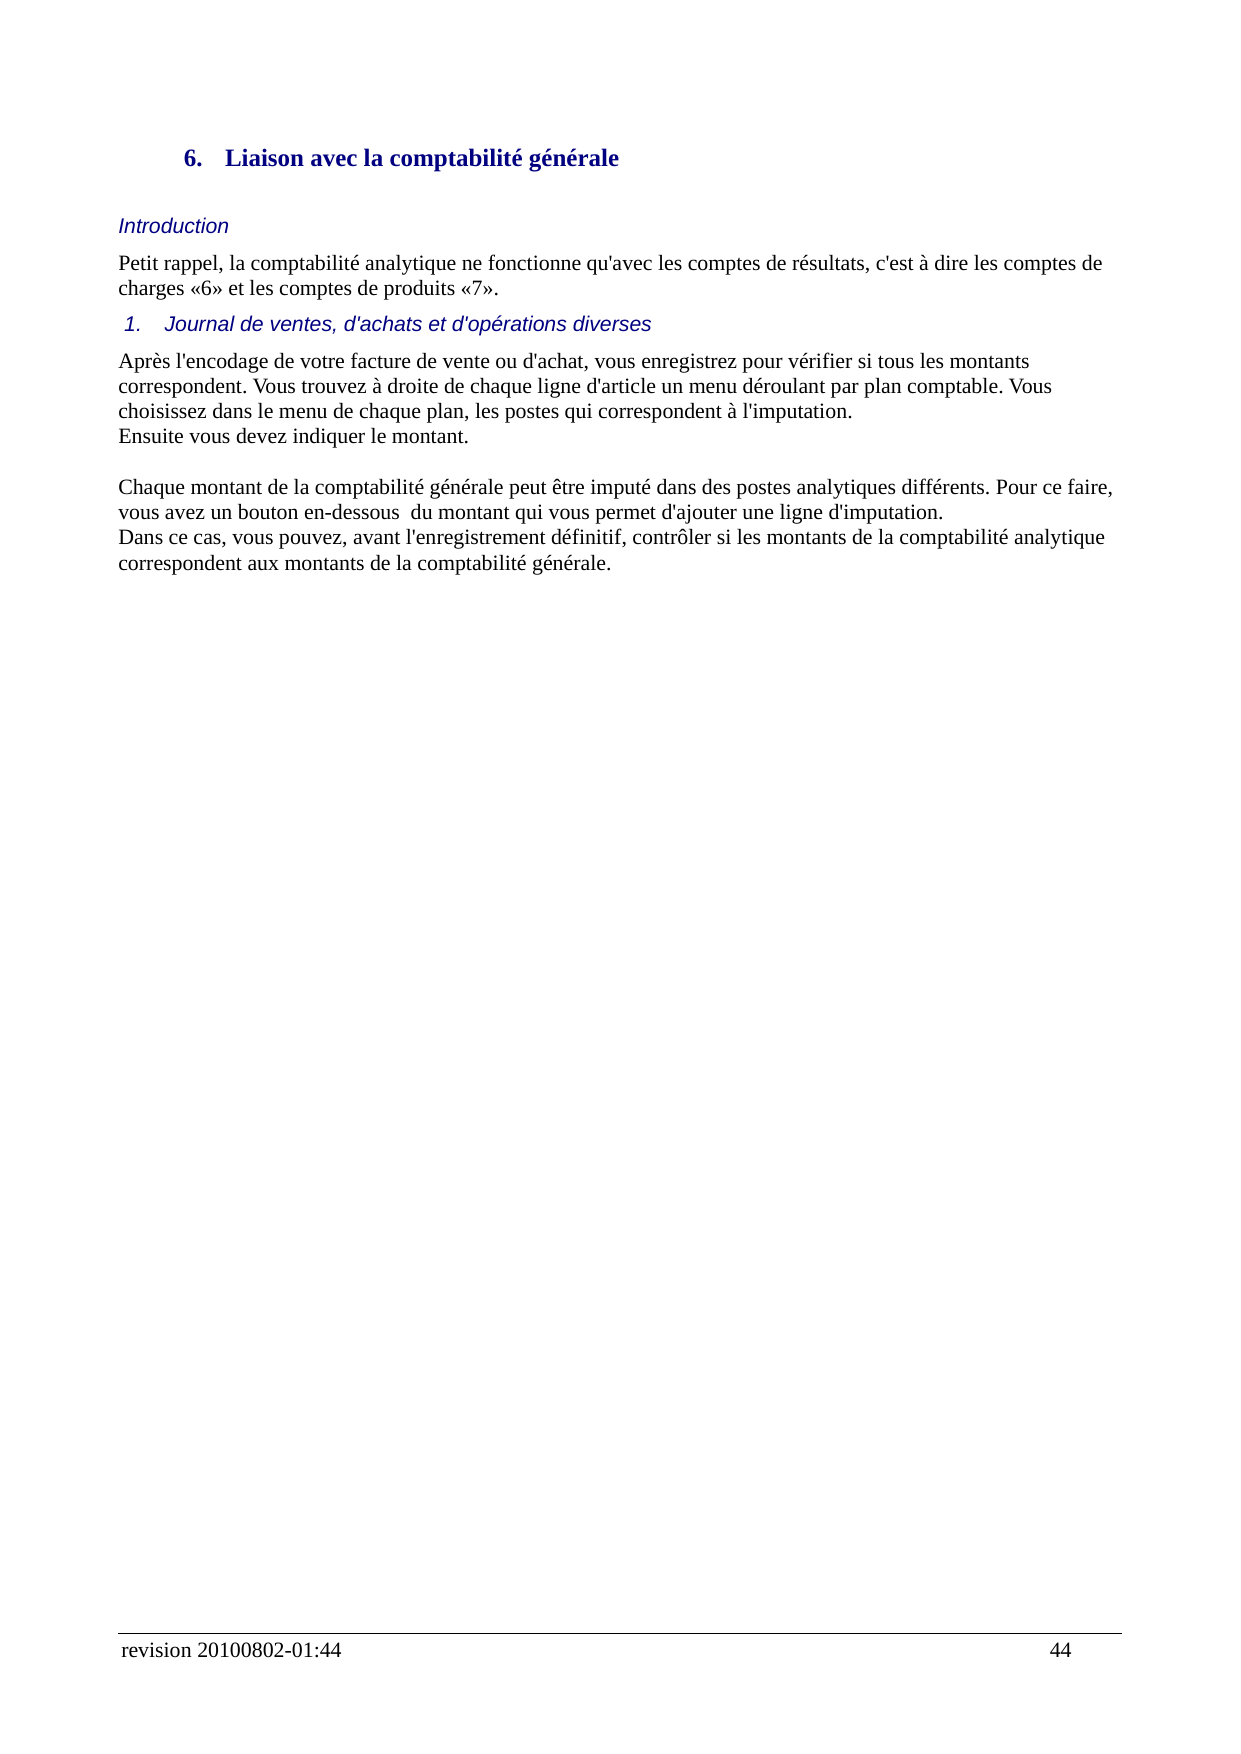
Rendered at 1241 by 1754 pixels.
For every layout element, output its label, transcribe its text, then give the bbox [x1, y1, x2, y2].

subtitle Journal de ventes, d'achats et d'opérations diverses [118, 312, 1122, 336]
text Après l'encodage de votre facture de vente ou d'achat, vous enregistrez pour vérifier si tous les montants correspondent. Vous trouvez à droite de chaque ligne d'article un menu déroulant par plan comptable. Vous choisissez dans le menu de chaque plan, les postes qui correspondent à l'imputation. [118, 348, 1122, 423]
text Petit rappel, la comptabilité analytique ne fonctionne qu'avec les comptes de résultats, c'est à dire les comptes de charges «6» et les comptes de produits «7». [118, 249, 1122, 300]
text Ensuite vous devez indiquer le montant. [118, 423, 1122, 449]
subtitle Liaison avec la comptabilité générale [177, 143, 1122, 172]
text Dans ce cas, vous pouvez, avant l'enregistrement définitif, contrôler si les montants de la comptabilité analytique correspondent aux montants de la comptabilité générale. [118, 524, 1122, 575]
text Chaque montant de la comptabilité générale peut être imputé dans des postes analytiques différents. Pour ce faire, vous avez un bouton en-dessous du montant qui vous permet d'ajouter une ligne d'imputation. [118, 474, 1122, 524]
subtitle Introduction [118, 213, 1122, 238]
